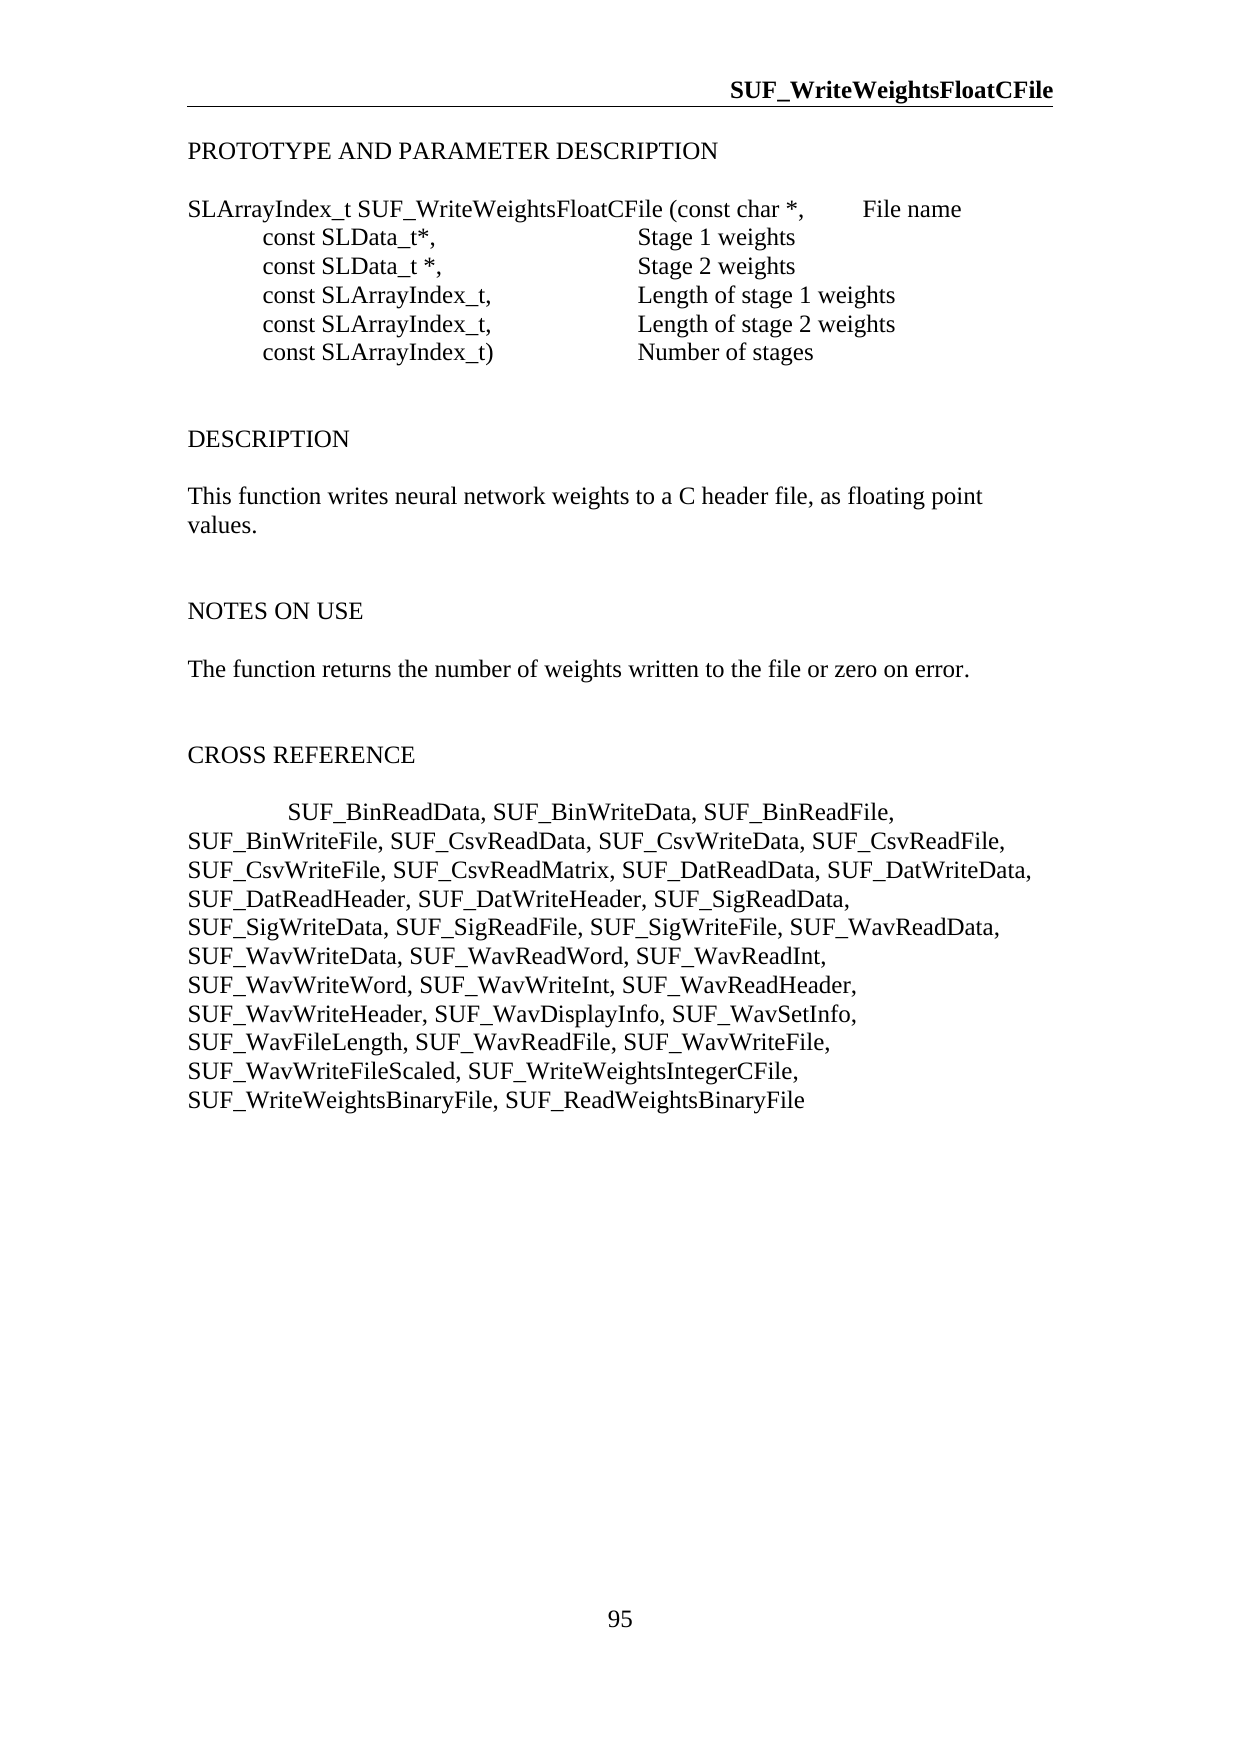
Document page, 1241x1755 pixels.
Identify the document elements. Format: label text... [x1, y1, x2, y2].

text SUF_BinReadData, SUF_BinWriteData, SUF_BinReadFile, SUF_BinWriteFile, SUF_CsvReadData, SUF_CsvWriteData, SUF_CsvReadFile, SUF_CsvWriteFile, SUF_CsvReadMatrix, SUF_DatReadData, SUF_DatWriteData, SUF_DatReadHeader, SUF_DatWriteHeader, SUF_SigReadData, SUF_SigWriteData, SUF_SigReadFile, SUF_SigWriteFile, SUF_WavReadData, SUF_WavWriteData, SUF_WavReadWord, SUF_WavReadInt, SUF_WavWriteWord, SUF_WavWriteInt, SUF_WavReadHeader, SUF_WavWriteHeader, SUF_WavDisplayInfo, SUF_WavSetInfo, SUF_WavFileLength, SUF_WavReadFile, SUF_WavWriteFile, SUF_WavWriteFileScaled, SUF_WriteWeightsIntegerCFile, SUF_WriteWeightsBinaryFile, SUF_ReadWeightsBinaryFile [187, 797, 1053, 1114]
text The function returns the number of weights written to the file or zero on error. [187, 654, 1053, 682]
text const SLArrayIndex_t, Length of stage 2 weights [187, 309, 1053, 337]
text const SLData_t*, Stage 1 weights [187, 222, 1053, 251]
text const SLData_t *, Stage 2 weights [187, 251, 1053, 280]
text SLArrayIndex_t SUF_WriteWeightsFloatCFile (const char *, File name [187, 194, 1053, 222]
text CROSS REFERENCE [187, 740, 1053, 769]
text DESCRIPTION [187, 424, 1053, 452]
text const SLArrayIndex_t, Length of stage 1 weights [187, 280, 1053, 309]
subtitle SUF_WriteWeightsFloatCFile [187, 75, 1053, 106]
text PROTOTYPE AND PARAMETER DESCRIPTION [187, 136, 1053, 165]
text This function writes neural network weights to a C header file, as floating point values. [187, 481, 1053, 539]
text NOTES ON USE [187, 596, 1053, 625]
text const SLArrayIndex_t) Number of stages [187, 337, 1053, 366]
